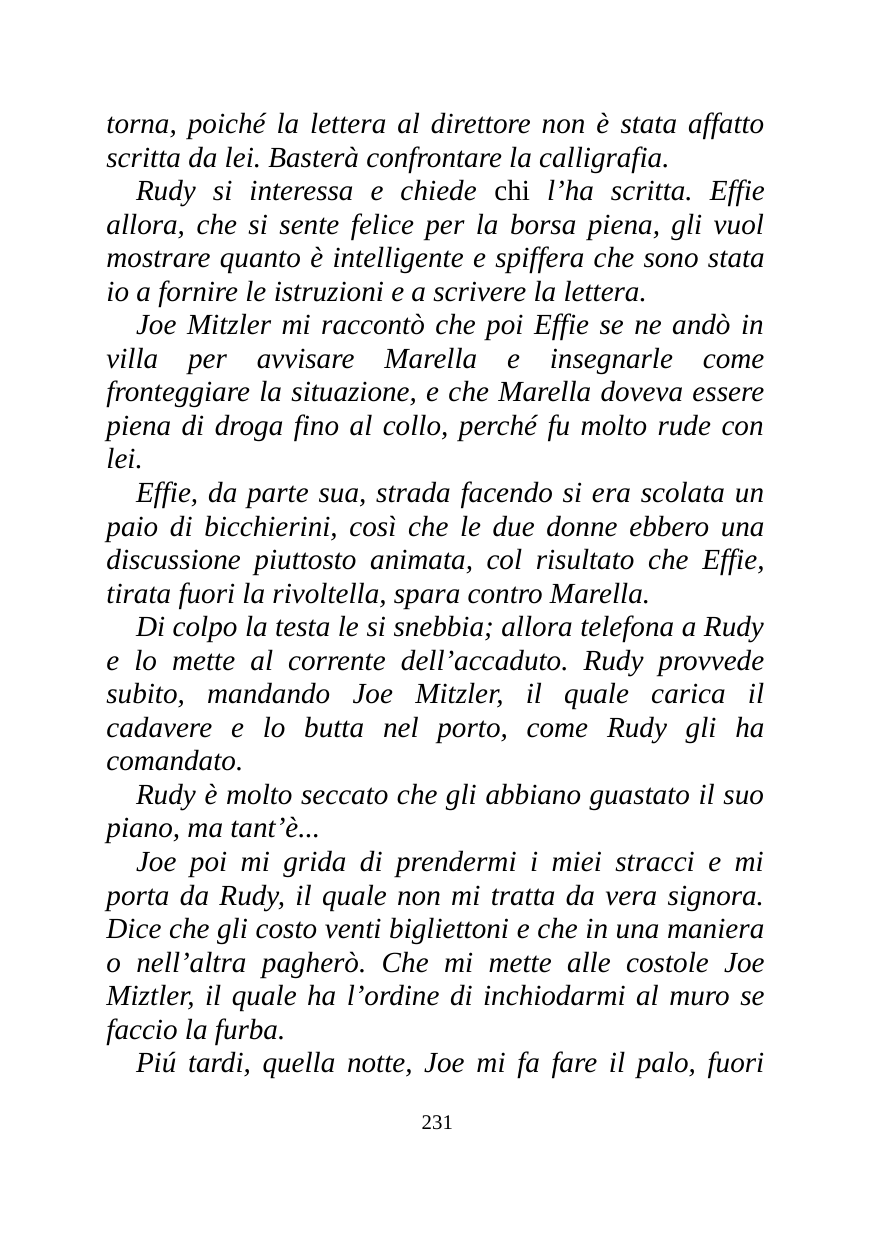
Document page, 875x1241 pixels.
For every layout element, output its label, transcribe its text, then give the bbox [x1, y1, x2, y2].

text Rudy si interessa e chiede chi l’ha scritta. Effie allora, che si sente felice per la borsa piena, gli vuol mostrare quanto è intelligente e spiffera che sono stata io a fornire le istruzioni e a scrivere la lettera. [106, 173, 768, 307]
text Joe Mitzler mi raccontò che poi Effie se ne andò in villa per avvisare Marella e insegnarle come fronteggiare la situazione, e che Marella doveva essere piena di droga fino al collo, perché fu molto rude con lei. [106, 307, 768, 475]
text Piú tardi, quella notte, Joe mi fa fare il palo, fuori [106, 1045, 768, 1079]
text Di colpo la testa le si snebbia; allora telefona a Rudy e lo mette al corrente dell’accaduto. Rudy provvede subito, mandando Joe Mitzler, il quale carica il cadavere e lo butta nel porto, come Rudy gli ha comandato. [106, 609, 768, 777]
text torna, poiché la lettera al direttore non è stata affatto scritta da lei. Basterà confrontare la calligrafia. [106, 106, 768, 173]
text Joe poi mi grida di prendermi i miei stracci e mi porta da Rudy, il quale non mi tratta da vera signora. Dice che gli costo venti bigliettoni e che in una maniera o nell’altra pagherò. Che mi mette alle costole Joe Miztler, il quale ha l’ordine di inchiodarmi al muro se faccio la furba. [106, 844, 768, 1045]
text Effie, da parte sua, strada facendo si era scolata un paio di bicchierini, così che le due donne ebbero una discussione piuttosto animata, col risultato che Effie, tirata fuori la rivoltella, spara contro Marella. [106, 475, 768, 609]
text Rudy è molto seccato che gli abbiano guastato il suo piano, ma tant’è... [106, 777, 768, 844]
